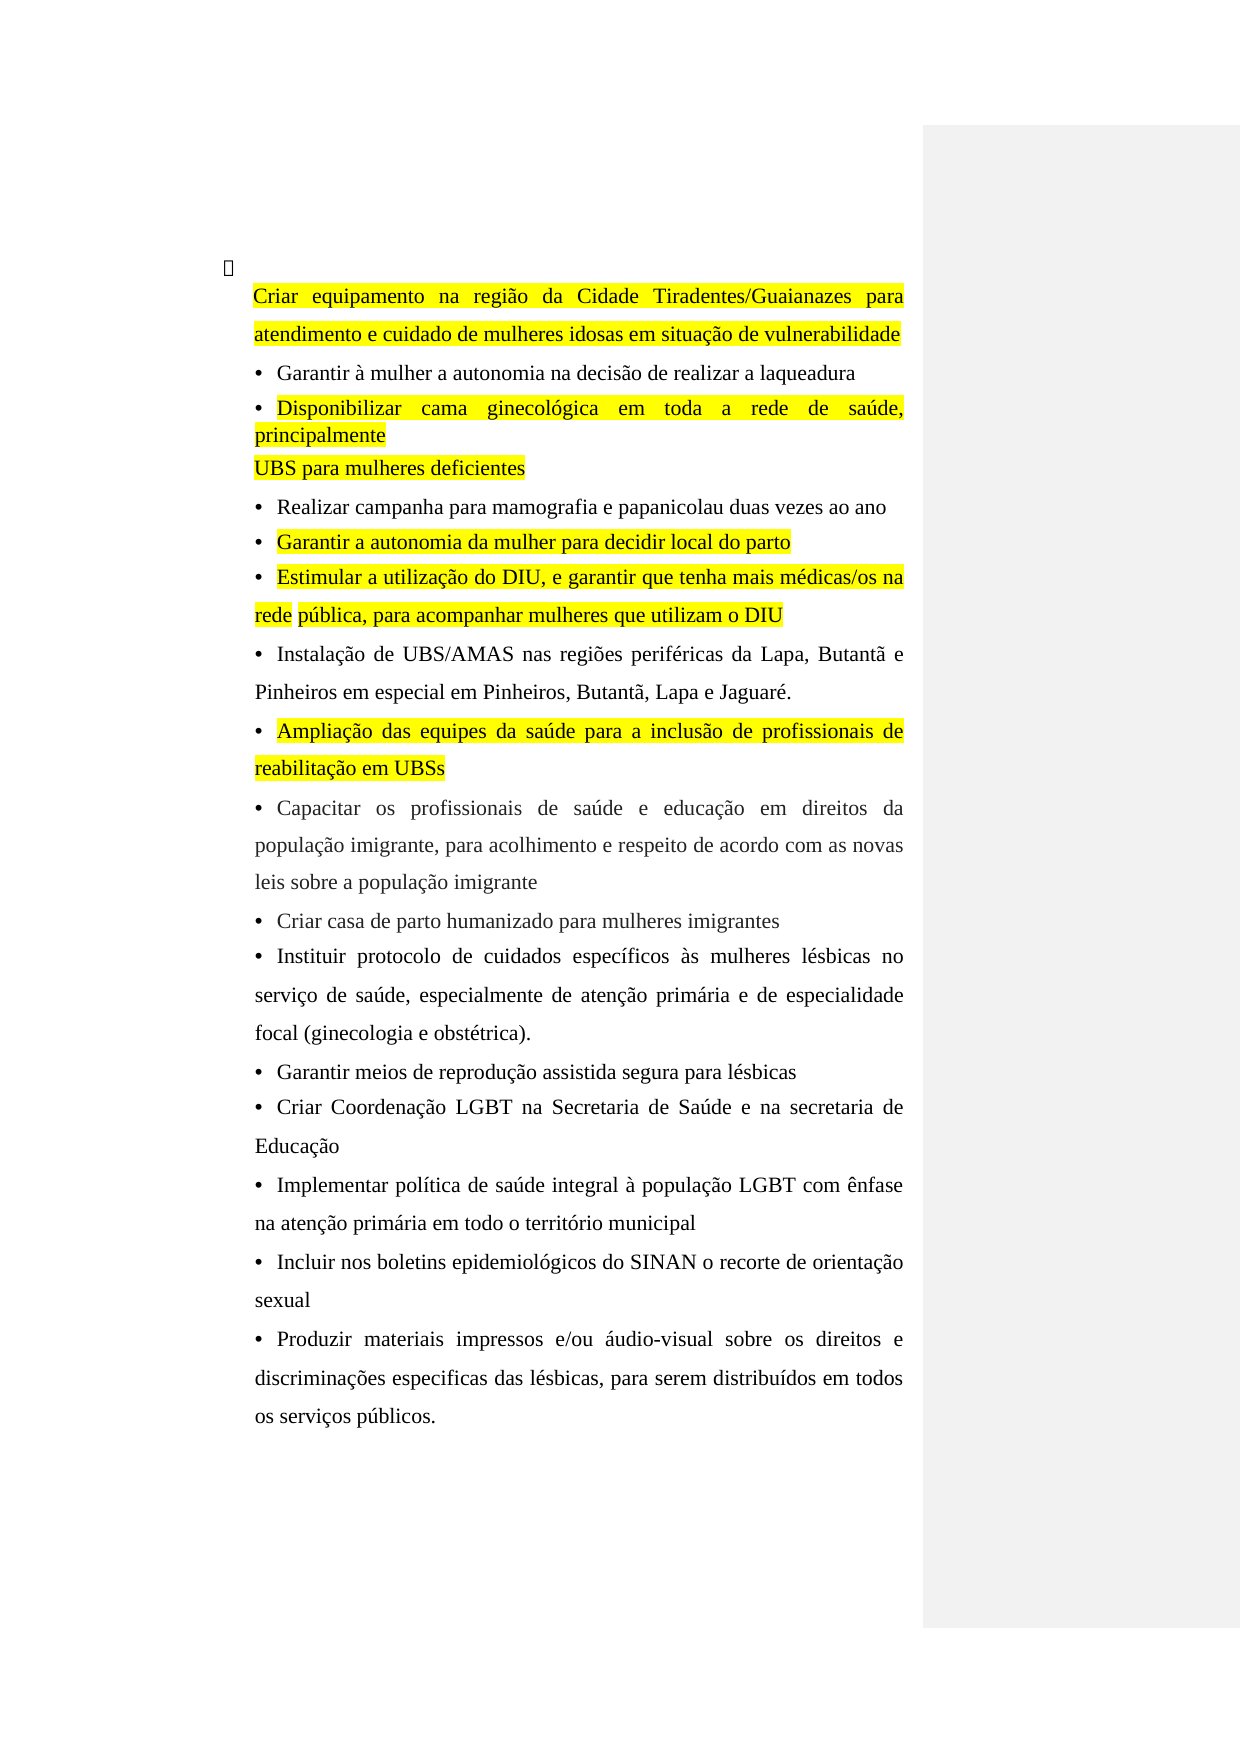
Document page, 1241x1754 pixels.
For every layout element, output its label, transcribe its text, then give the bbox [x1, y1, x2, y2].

list Realizar campanha para mamografia e papanicolau duas vezes ao ano [254, 494, 907, 519]
list Ampliação das equipes da saúde para a inclusão de profissionais de reabilitação em UBSs [254, 718, 907, 781]
list Disponibilizar cama ginecológica em toda a rede de saúde, principalmente [254, 395, 907, 447]
list Implementar política de saúde integral à população LGBT com ênfase na atenção primária em todo o território municipal [254, 1172, 907, 1235]
list Incluir nos boletins epidemiológicos do SINAN o recorte de orientação sexual [254, 1249, 907, 1312]
list Capacitar os profissionais de saúde e educação em direitos da população imigrante, para acolhimento e respeito de acordo com as novas leis sobre a população imigrante [254, 794, 907, 894]
list Produzir materiais impressos e/ou áudio-visual sobre os direitos e discriminações especificas das lésbicas, para serem distribuídos em todos os serviços públicos. [254, 1326, 907, 1428]
list Garantir meios de reprodução assistida segura para lésbicas [254, 1059, 907, 1084]
text Criar equipamento na região da Cidade Tiradentes/Guaianazes para atendimento e cuidado de mulheres idosas em situação de vulnerabilidade [253, 283, 911, 346]
list Instalação de UBS/AMAS nas regiões periféricas da Lapa, Butantã e Pinheiros em especial em Pinheiros, Butantã, Lapa e Jaguaré. [254, 641, 907, 704]
list Instituir protocolo de cuidados específicos às mulheres lésbicas no serviço de saúde, especialmente de atenção primária e de especialidade focal (ginecologia e obstétrica). [254, 943, 907, 1045]
list Criar Coordenação LGBT na Secretaria de Saúde e na secretaria de Educação [254, 1094, 907, 1158]
list Garantir à mulher a autonomia na decisão de realizar a laqueadura [254, 359, 907, 385]
list Estimular a utilização do DIU, e garantir que tenha mais médicas/os na rede pública, para acompanhar mulheres que utilizam o DIU [254, 564, 907, 627]
text UBS para mulheres deficientes [254, 455, 911, 480]
list Garantir a autonomia da mulher para decidir local do parto [254, 529, 907, 554]
list Criar casa de parto humanizado para mulheres imigrantes [254, 908, 907, 933]
